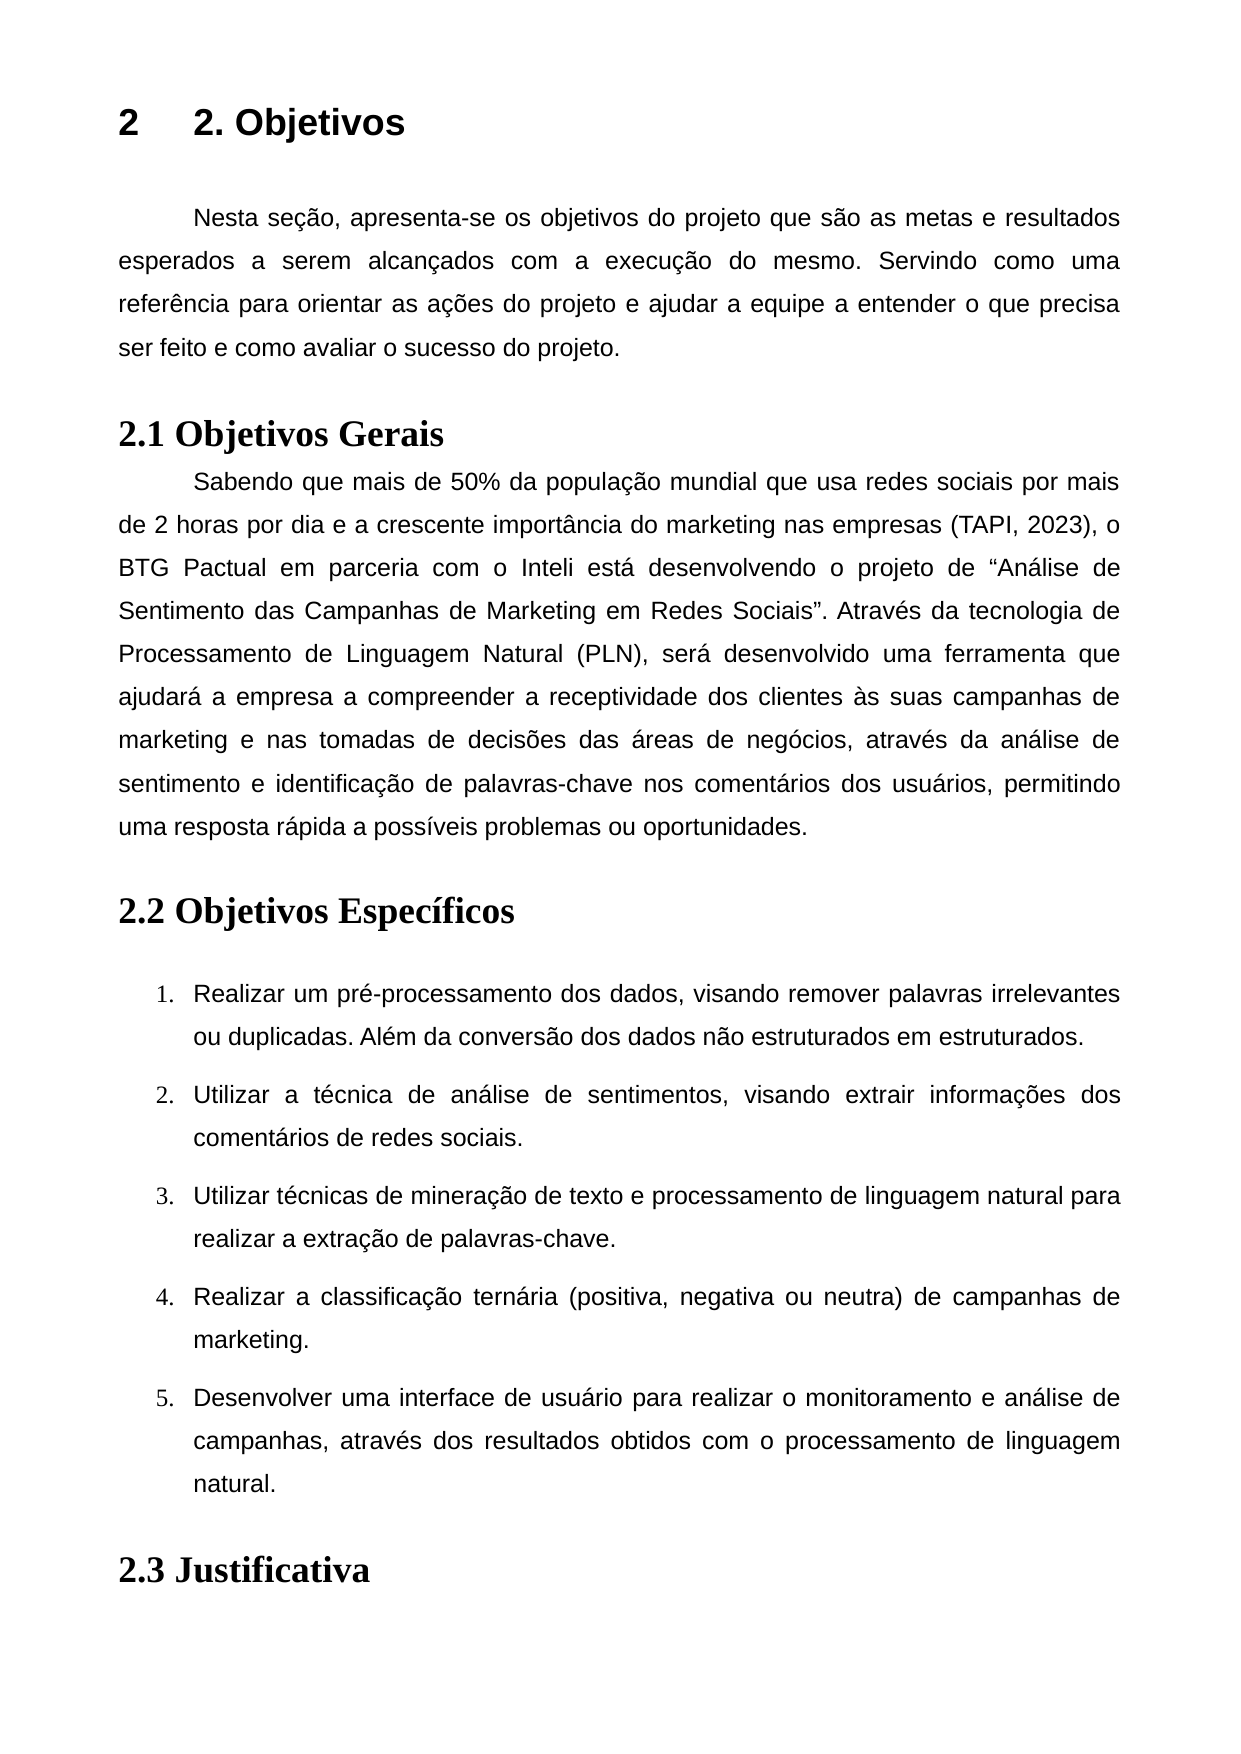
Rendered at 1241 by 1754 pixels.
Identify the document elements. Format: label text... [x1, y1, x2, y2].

list Utilizar técnicas de mineração de texto e processamento de linguagem natural para realizar a extração de palavras-chave. [156, 1181, 1122, 1253]
list Utilizar a técnica de análise de sentimentos, visando extrair informações dos comentários de redes sociais. [156, 1080, 1122, 1152]
list Realizar a classificação ternária (positiva, negativa ou neutra) de campanhas de marketing. [156, 1282, 1122, 1354]
subtitle 2.3 Justificativa [118, 1548, 1122, 1591]
subtitle 2. Objetivos [118, 100, 1122, 143]
list Desenvolver uma interface de usuário para realizar o monitoramento e análise de campanhas, através dos resultados obtidos com o processamento de linguagem natural. [156, 1383, 1122, 1498]
list Realizar um pré-processamento dos dados, visando remover palavras irrelevantes ou duplicadas. Além da conversão dos dados não estruturados em estruturados. [156, 979, 1122, 1051]
text Sabendo que mais de 50% da população mundial que usa redes sociais por mais de 2 horas por dia e a crescente importância do marketing nas empresas (TAPI, 2023), o BTG Pactual em parceria com o Inteli está desenvolvendo o projeto de “Análise de Sentimento das Campanhas de Marketing em Redes Sociais”. Através da tecnologia de Processamento de Linguagem Natural (PLN), será desenvolvido uma ferramenta que ajudará a empresa a compreender a receptividade dos clientes às suas campanhas de marketing e nas tomadas de decisões das áreas de negócios, através da análise de sentimento e identificação de palavras-chave nos comentários dos usuários, permitindo uma resposta rápida a possíveis problemas ou oportunidades. [118, 467, 1122, 841]
text Nesta seção, apresenta-se os objetivos do projeto que são as metas e resultados esperados a serem alcançados com a execução do mesmo. Servindo como uma referência para orientar as ações do projeto e ajudar a equipe a entender o que precisa ser feito e como avaliar o sucesso do projeto. [118, 203, 1122, 361]
subtitle 2.1 Objetivos Gerais [118, 411, 1122, 454]
subtitle 2.2 Objetivos Específicos [118, 888, 1122, 931]
